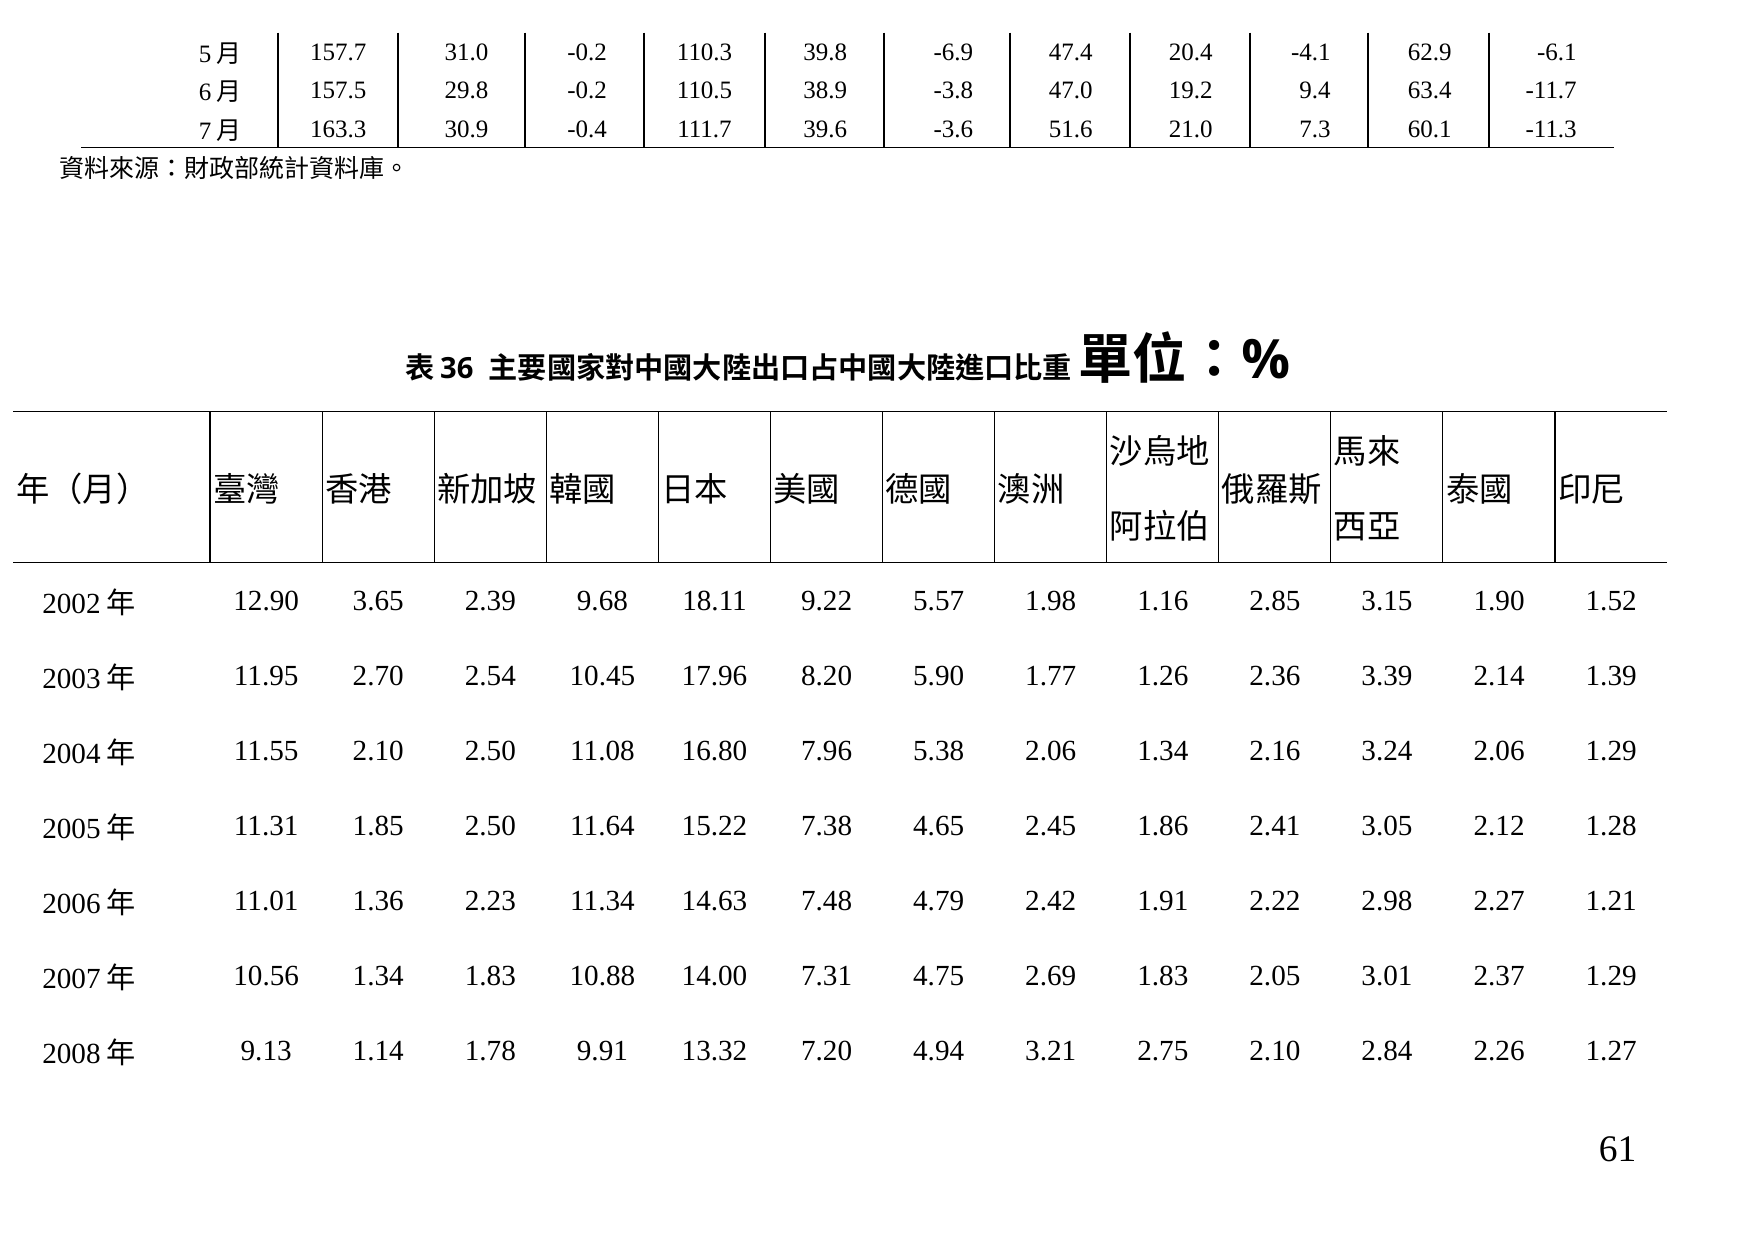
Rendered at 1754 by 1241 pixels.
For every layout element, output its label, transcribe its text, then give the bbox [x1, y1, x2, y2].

table_cell 1.83 [1107, 938, 1219, 1013]
table_cell 8.20 [770, 638, 882, 713]
table_header 韓國 [547, 412, 658, 562]
table_cell 11.08 [546, 713, 658, 788]
table_cell [1667, 788, 1682, 863]
table_cell 1.29 [1555, 713, 1667, 788]
table_cell 1.91 [1107, 863, 1219, 938]
table_cell 2006年 [13, 863, 210, 938]
text 資料來源：財政部統計資料庫。 [59, 148, 1636, 186]
table_cell 1.83 [434, 938, 546, 1013]
table_cell 47.4 [1011, 33, 1129, 70]
table_cell 7.96 [770, 713, 882, 788]
table_cell 2.26 [1443, 1013, 1555, 1088]
table_cell 39.8 [766, 33, 883, 70]
table_header 泰國 [1443, 412, 1554, 562]
table_cell 10.88 [546, 938, 658, 1013]
table_cell 2008年 [13, 1013, 210, 1088]
table_header 新加坡 [435, 412, 546, 562]
table_cell 3.39 [1331, 638, 1443, 713]
table_cell 1.27 [1555, 1013, 1667, 1088]
table_cell 1.86 [1107, 788, 1219, 863]
table_cell 110.3 [645, 33, 764, 70]
table_cell 2.37 [1443, 938, 1555, 1013]
table_cell 3.24 [1331, 713, 1443, 788]
table_cell 30.9 [399, 110, 524, 147]
table_cell 31.0 [399, 33, 524, 70]
table_cell 17.96 [658, 638, 770, 713]
table_cell 2004年 [13, 713, 210, 788]
table_cell 4.65 [883, 788, 994, 863]
table_cell [1667, 562, 1682, 638]
table_header 俄羅斯 [1219, 412, 1330, 562]
table_cell 11.01 [210, 863, 322, 938]
table_cell 2.12 [1443, 788, 1555, 863]
table_cell 3.21 [995, 1013, 1107, 1088]
table_cell 2.16 [1219, 713, 1331, 788]
table_cell 1.36 [322, 863, 434, 938]
table_cell 63.4 [1369, 71, 1488, 109]
table_cell 2.05 [1219, 938, 1331, 1013]
subtitle 表36 主要國家對中國大陸出口占中國大陸進口比重 單位：% [59, 298, 1636, 411]
table_header [1667, 411, 1682, 562]
table_cell 157.7 [279, 33, 397, 70]
table_cell 9.22 [770, 563, 882, 638]
table_cell 2.42 [995, 863, 1107, 938]
table_cell 2003年 [13, 638, 210, 713]
table_cell 7.31 [770, 938, 882, 1013]
table_header 美國 [771, 412, 882, 562]
table_cell 2.75 [1107, 1013, 1219, 1088]
table_header 馬來 西亞 [1331, 412, 1442, 562]
table_cell 2.50 [434, 788, 546, 863]
table_cell 1.14 [322, 1013, 434, 1088]
table_cell 7.38 [770, 788, 882, 863]
table_cell 11.34 [546, 863, 658, 938]
table_cell 7.48 [770, 863, 882, 938]
table_cell 39.6 [766, 110, 883, 147]
table_cell 7.20 [770, 1013, 882, 1088]
table_cell 1.21 [1555, 863, 1667, 938]
table_cell 1.16 [1107, 563, 1219, 638]
table_cell 2.39 [434, 563, 546, 638]
table_cell 5.57 [883, 563, 994, 638]
table_cell 60.1 [1369, 110, 1488, 147]
table_cell 14.63 [658, 863, 770, 938]
table_cell 2.06 [1443, 713, 1555, 788]
table_cell 4.79 [883, 863, 994, 938]
table_cell -3.6 [885, 110, 1009, 147]
table_header 年（月） [13, 412, 209, 562]
table_cell 9.91 [546, 1013, 658, 1088]
table_cell 2.85 [1219, 563, 1331, 638]
table_cell 2.10 [322, 713, 434, 788]
table_cell 12.90 [210, 563, 322, 638]
table_cell 3.05 [1331, 788, 1443, 863]
table_cell 18.11 [658, 563, 770, 638]
table_cell 5.90 [883, 638, 994, 713]
table_cell 2.27 [1443, 863, 1555, 938]
table_header 香港 [323, 412, 434, 562]
table_header 臺灣 [211, 412, 322, 562]
table_header 德國 [883, 412, 994, 562]
table_cell 2.50 [434, 713, 546, 788]
table_cell 2.36 [1219, 638, 1331, 713]
table_cell 3.15 [1331, 563, 1443, 638]
table_cell 9.13 [210, 1013, 322, 1088]
table_cell -3.8 [885, 71, 1009, 109]
table_cell -11.3 [1490, 110, 1614, 147]
table_cell 4.75 [883, 938, 994, 1013]
table_cell 2.06 [995, 713, 1107, 788]
table_cell 13.32 [658, 1013, 770, 1088]
table_cell 21.0 [1131, 110, 1249, 147]
table_cell 11.55 [210, 713, 322, 788]
table_cell 10.45 [546, 638, 658, 713]
table_cell -11.7 [1490, 71, 1614, 109]
table_cell 2002年 [13, 563, 210, 638]
table_cell 10.56 [210, 938, 322, 1013]
table_cell 2.41 [1219, 788, 1331, 863]
table_cell 11.31 [210, 788, 322, 863]
table_cell 2.45 [995, 788, 1107, 863]
table_header 沙烏地阿拉伯 [1107, 412, 1218, 562]
table_cell 11.95 [210, 638, 322, 713]
table_cell 2007年 [13, 938, 210, 1013]
table_cell -0.2 [526, 71, 643, 109]
table_cell 1.34 [1107, 713, 1219, 788]
table_header 印尼 [1556, 412, 1667, 562]
table_cell [1667, 938, 1682, 1013]
table_cell 111.7 [645, 110, 764, 147]
table_cell 2005年 [13, 788, 210, 863]
table_cell 9.68 [546, 563, 658, 638]
table_cell [1667, 713, 1682, 788]
table_cell 1.26 [1107, 638, 1219, 713]
table_cell -6.1 [1490, 33, 1614, 70]
table_cell 2.10 [1219, 1013, 1331, 1088]
table_cell 110.5 [645, 71, 764, 109]
table_cell 1.78 [434, 1013, 546, 1088]
table_cell -0.2 [526, 33, 643, 70]
table_cell 2.84 [1331, 1013, 1443, 1088]
table_cell 1.52 [1555, 563, 1667, 638]
table_cell 3.01 [1331, 938, 1443, 1013]
table_cell [1667, 863, 1682, 938]
table_cell 29.8 [399, 71, 524, 109]
table_cell 2.14 [1443, 638, 1555, 713]
table_cell 2.22 [1219, 863, 1331, 938]
table_cell 20.4 [1131, 33, 1249, 70]
table_cell 7.3 [1251, 110, 1367, 147]
table_cell 6月 [81, 71, 277, 109]
table_cell -6.9 [885, 33, 1009, 70]
table_cell 1.29 [1555, 938, 1667, 1013]
table_cell 47.0 [1011, 71, 1129, 109]
table_cell 38.9 [766, 71, 883, 109]
table_cell [1667, 1013, 1682, 1088]
table_cell 7月 [81, 110, 277, 147]
table_cell 51.6 [1011, 110, 1129, 147]
table_cell 2.69 [995, 938, 1107, 1013]
table_cell 1.39 [1555, 638, 1667, 713]
table_cell 14.00 [658, 938, 770, 1013]
table_cell 1.28 [1555, 788, 1667, 863]
table_cell [1667, 638, 1682, 713]
table_cell 15.22 [658, 788, 770, 863]
table_cell 2.23 [434, 863, 546, 938]
table_cell 5.38 [883, 713, 994, 788]
table_cell 1.34 [322, 938, 434, 1013]
table_cell 19.2 [1131, 71, 1249, 109]
table_cell -4.1 [1251, 33, 1367, 70]
table_cell 3.65 [322, 563, 434, 638]
table_cell -0.4 [526, 110, 643, 147]
table_header 澳洲 [995, 412, 1106, 562]
table_cell 1.85 [322, 788, 434, 863]
table_cell 11.64 [546, 788, 658, 863]
table_cell 1.90 [1443, 563, 1555, 638]
table_cell 2.98 [1331, 863, 1443, 938]
table_cell 16.80 [658, 713, 770, 788]
table_cell 163.3 [279, 110, 397, 147]
table_header 日本 [659, 412, 770, 562]
table_cell 2.70 [322, 638, 434, 713]
table_cell 1.98 [995, 563, 1107, 638]
table_cell 157.5 [279, 71, 397, 109]
table_cell 1.77 [995, 638, 1107, 713]
table_cell 5月 [81, 33, 277, 70]
table_cell 4.94 [883, 1013, 994, 1088]
table_cell 9.4 [1251, 71, 1367, 109]
table_cell 2.54 [434, 638, 546, 713]
table_cell 62.9 [1369, 33, 1488, 70]
